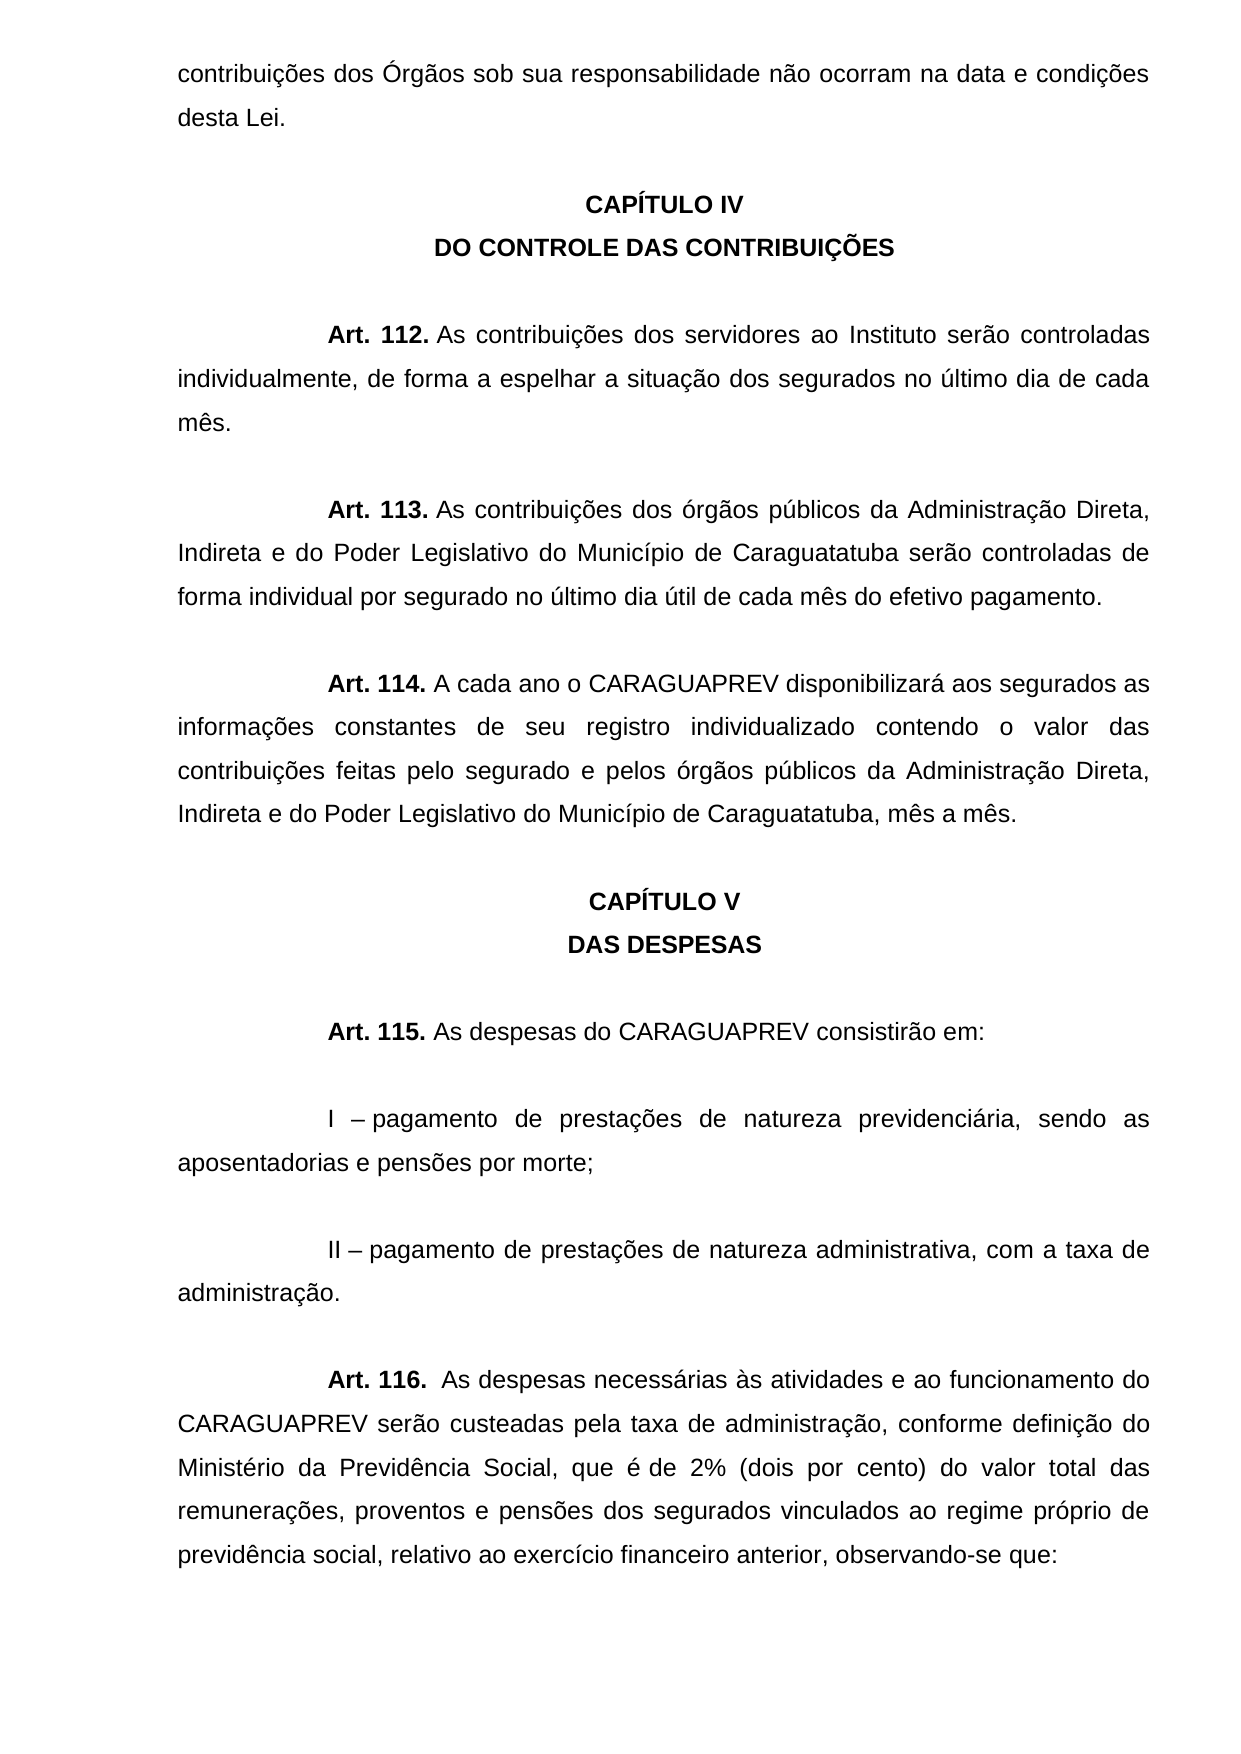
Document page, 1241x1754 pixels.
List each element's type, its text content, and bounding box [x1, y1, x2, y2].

text I – pagamento de prestações de natureza previdenciária, sendo as aposentadorias e pensões por morte; [177, 1104, 1152, 1177]
text Art. 116. As despesas necessárias às atividades e ao funcionamento do CARAGUAPREV serão custeadas pela taxa de administração, conforme definição do Ministério da Previdência Social, que é de 2% (dois por cento) do valor total das remunerações, proventos e pensões dos segurados vinculados ao regime próprio de previdência social, relativo ao exercício financeiro anterior, observando-se que: [177, 1365, 1152, 1568]
text Art. 113. As contribuições dos órgãos públicos da Administração Direta, Indireta e do Poder Legislativo do Município de Caraguatatuba serão controladas de forma individual por segurado no último dia útil de cada mês do efetivo pagamento. [177, 494, 1152, 611]
text DO CONTROLE DAS CONTRIBUIÇÕES [177, 233, 1152, 262]
text Art. 115. As despesas do CARAGUAPREV consistirão em: [177, 1017, 1152, 1046]
text DAS DESPESAS [177, 930, 1152, 959]
text CAPÍTULO IV [177, 190, 1152, 219]
text contribuições dos Órgãos sob sua responsabilidade não ocorram na data e condições desta Lei. [177, 59, 1152, 132]
text II – pagamento de prestações de natureza administrativa, com a taxa de administração. [177, 1235, 1152, 1307]
text Art. 114. A cada ano o CARAGUAPREV disponibilizará aos segurados as informações constantes de seu registro individualizado contendo o valor das contribuições feitas pelo segurado e pelos órgãos públicos da Administração Direta, Indireta e do Poder Legislativo do Município de Caraguatatuba, mês a mês. [177, 669, 1152, 828]
text CAPÍTULO V [177, 886, 1152, 915]
text Art. 112. As contribuições dos servidores ao Instituto serão controladas individualmente, de forma a espelhar a situação dos segurados no último dia de cada mês. [177, 320, 1152, 436]
